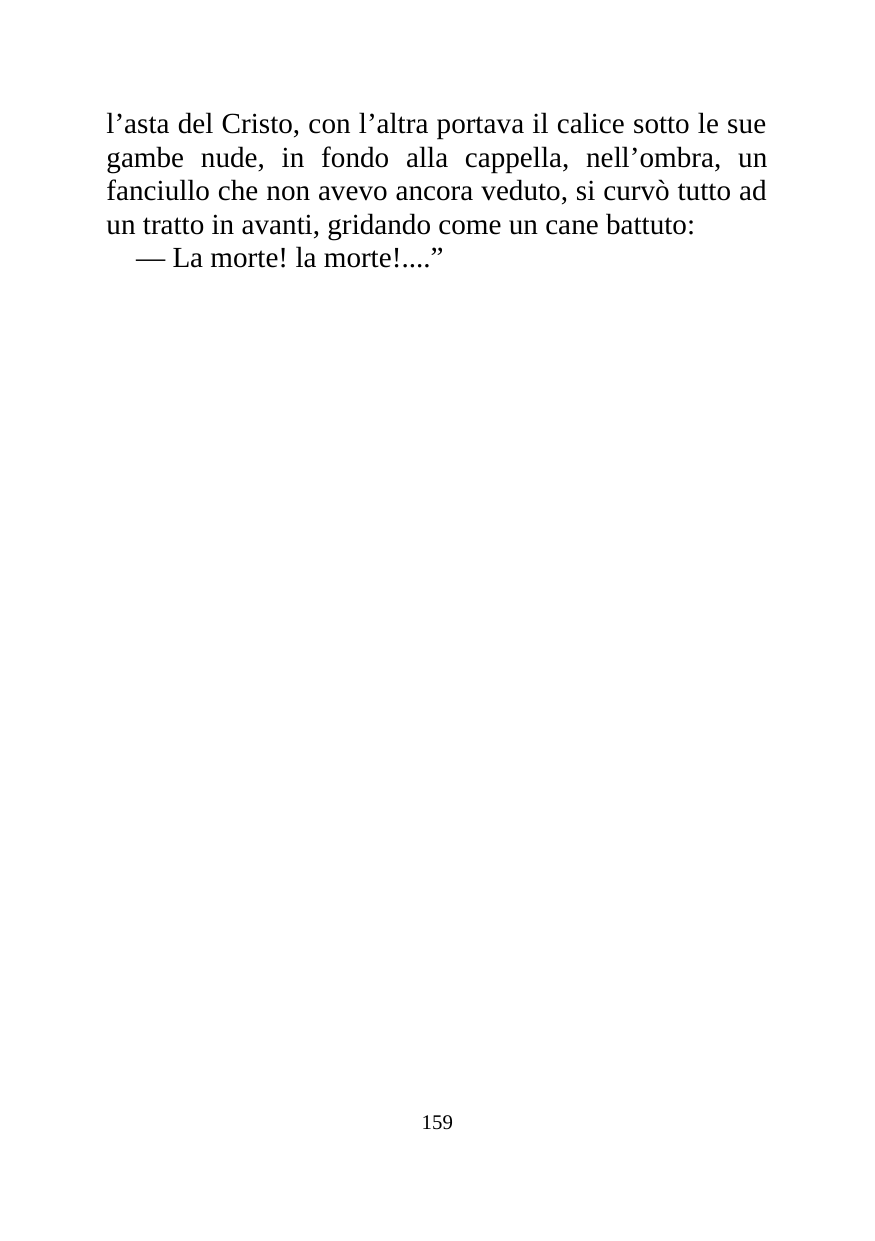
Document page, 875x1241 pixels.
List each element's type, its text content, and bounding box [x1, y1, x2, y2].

text — La morte! la morte!....” [106, 240, 768, 274]
text l’asta del Cristo, con l’altra portava il calice sotto le sue gambe nude, in fondo alla cappella, nell’ombra, un fanciullo che non avevo ancora veduto, si curvò tutto ad un tratto in avanti, gridando come un cane battuto: [106, 106, 768, 240]
